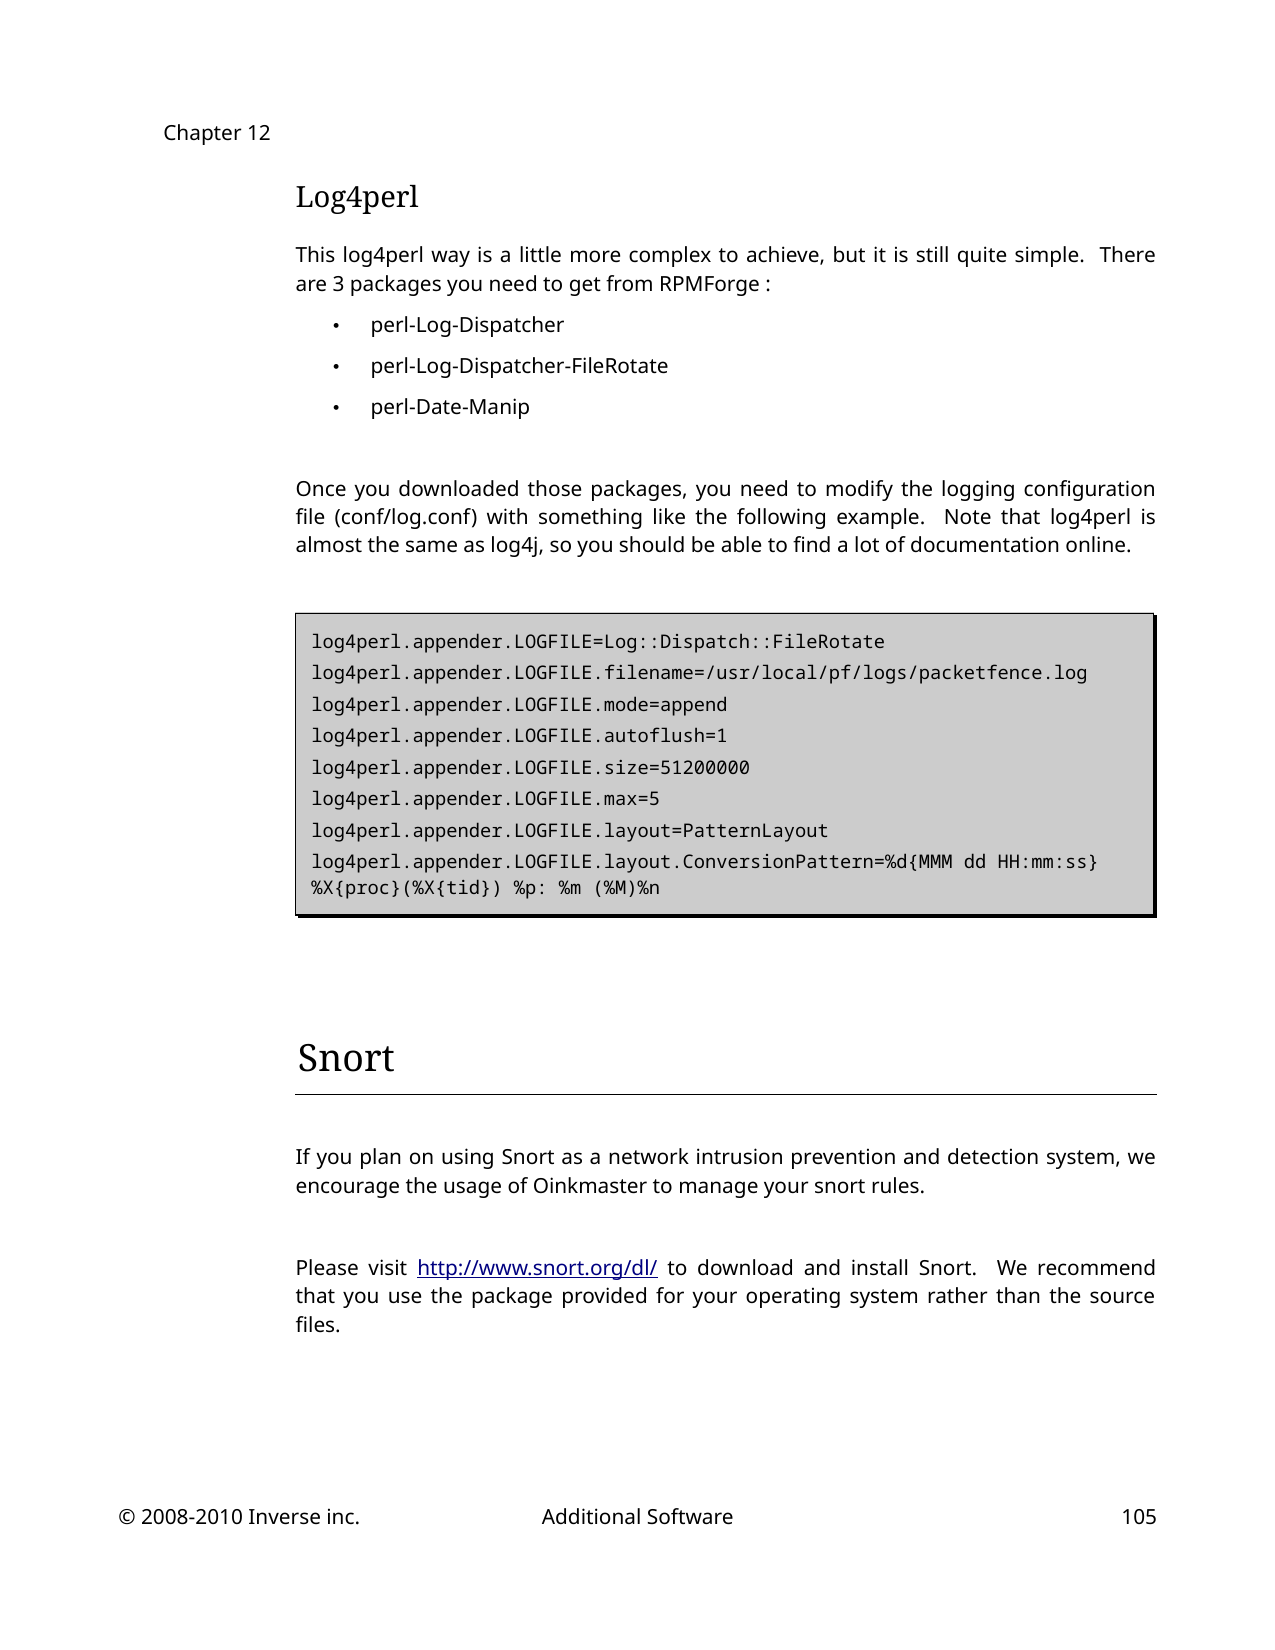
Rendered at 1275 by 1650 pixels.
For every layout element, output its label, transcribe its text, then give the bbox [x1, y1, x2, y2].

text log4perl.appender.LOGFILE.layout.ConversionPattern=%d{MMM dd HH:mm:ss} %X{proc}(%X{tid}) %p: %m (%M)%n [296, 833, 1153, 914]
text log4perl.appender.LOGFILE.filename=/usr/local/pf/logs/packetfence.log [296, 644, 1153, 675]
text This log4perl way is a little more complex to achieve, but it is still quite simple. There are 3 packages you need to get from RPMForge : [295, 241, 1157, 297]
list perl-Date-Manip [333, 392, 1157, 420]
text log4perl.appender.LOGFILE.max=5 [296, 770, 1153, 801]
text log4perl.appender.LOGFILE.autoflush=1 [296, 707, 1153, 738]
text log4perl.appender.LOGFILE.layout=PatternLayout [296, 801, 1153, 833]
text Please visit http://www.snort.org/dl/ to download and install Snort. We recommend that you use the package provided for your operating system rather than the source files. [295, 1253, 1157, 1338]
list perl-Log-Dispatcher [333, 310, 1157, 338]
text If you plan on using Snort as a network intrusion prevention and detection system, we encourage the usage of Oinkmaster to manage your snort rules. [295, 1142, 1157, 1199]
text log4perl.appender.LOGFILE=Log::Dispatch::FileRotate [296, 614, 1153, 644]
list perl-Log-Dispatcher-FileRotate [333, 351, 1157, 379]
text log4perl.appender.LOGFILE.size=51200000 [296, 738, 1153, 770]
subtitle Snort [295, 1031, 1157, 1094]
text Once you downloaded those packages, you need to modify the logging configuration file (conf/log.conf) with something like the following example. Note that log4perl is almost the same as log4j, so you should be able to find a lot of documentation online. [295, 474, 1157, 559]
text log4perl.appender.LOGFILE.mode=append [296, 675, 1153, 707]
subtitle Log4perl [295, 176, 1157, 216]
